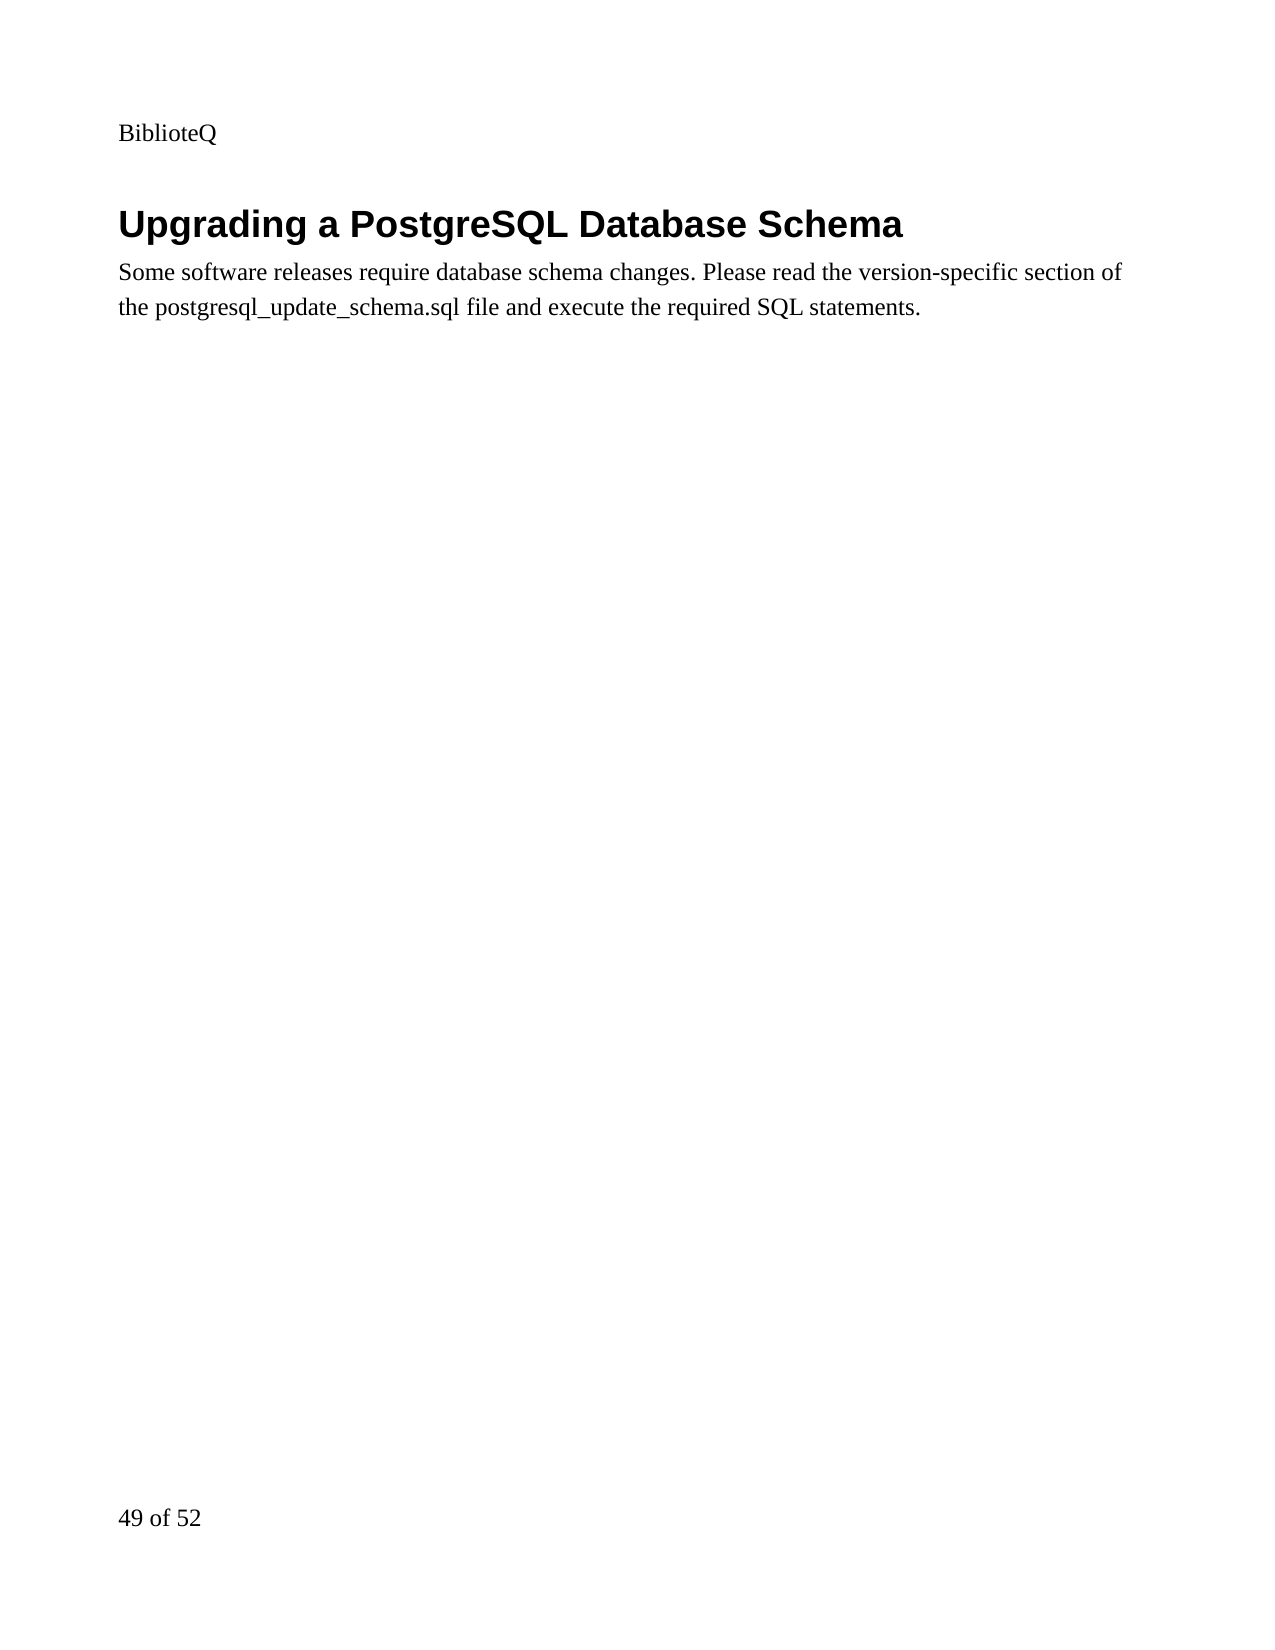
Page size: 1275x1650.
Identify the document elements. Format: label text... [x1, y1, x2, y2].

text Some software releases require database schema changes. Please read the version-specific section of the postgresql_update_schema.sql file and execute the required SQL statements. [118, 257, 1157, 321]
subtitle Upgrading a PostgreSQL Database Schema [118, 201, 1157, 245]
